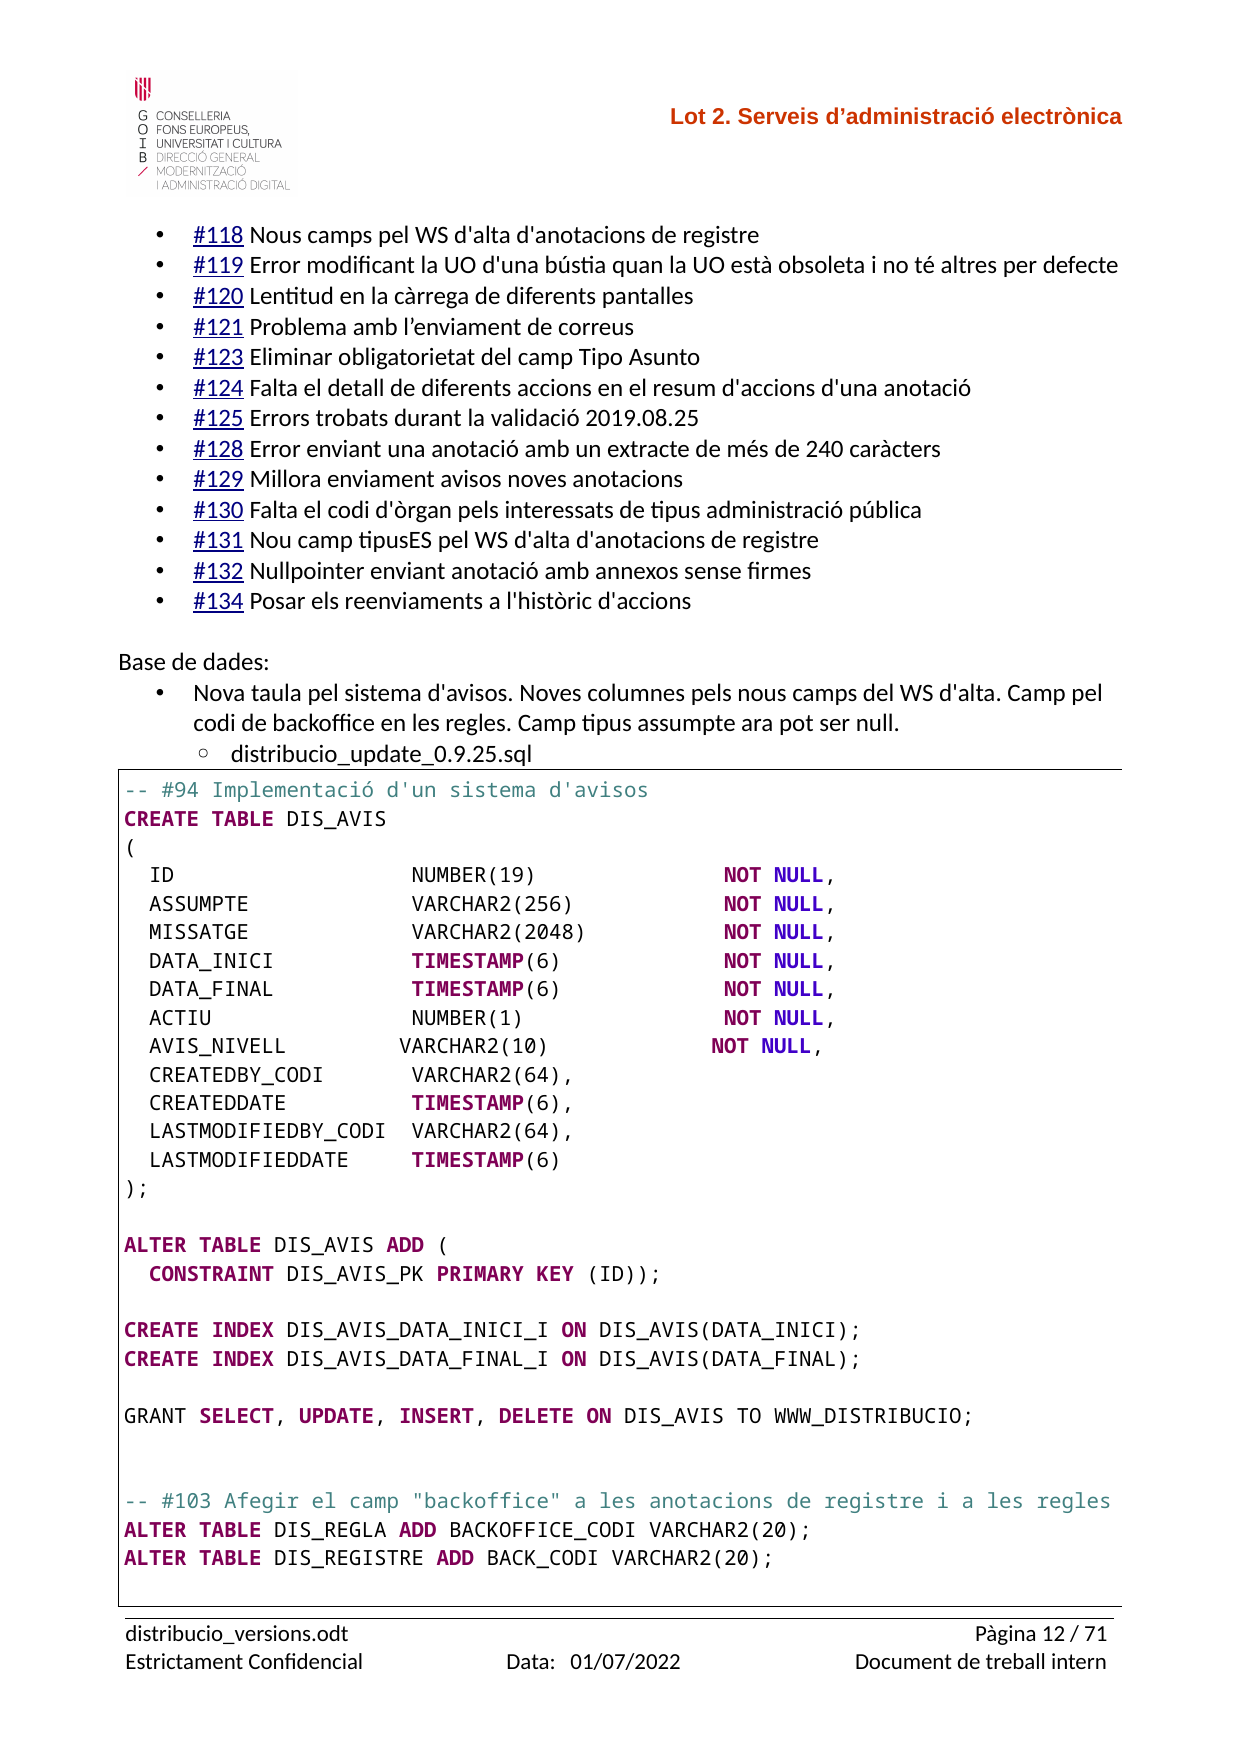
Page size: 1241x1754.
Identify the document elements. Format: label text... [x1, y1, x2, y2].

list #123 Eliminar obligatorietat del camp Tipo Asunto [156, 341, 1122, 372]
picture [126, 70, 299, 197]
list #120 Lentitud en la càrrega de diferents pantalles [156, 280, 1122, 311]
list #128 Error enviant una anotació amb un extracte de més de 240 caràcters [156, 433, 1122, 463]
list #130 Falta el codi d'òrgan pels interessats de tipus administració pública [156, 494, 1122, 524]
table_header -- #94 Implementació d'un sistema d'avisos CREATE TABLE DIS_AVIS ( ID NUMBER(19) NOT NULL, ASSUMPTE VARCHAR2(256) NOT NULL, MISSATGE VARCHAR2(2048) NOT NULL, DATA_INICI TIMESTAMP(6) NOT NULL, DATA_FINAL TIMESTAMP(6) NOT NULL, ACTIU NUMBER(1) NOT NULL, AVIS_NIVELL VARCHAR2(10) NOT NULL, CREATEDBY_CODI VARCHAR2(64), CREATEDDATE TIMESTAMP(6), LASTMODIFIEDBY_CODI VARCHAR2(64), LASTMODIFIEDDATE TIMESTAMP(6) ); ALTER TABLE DIS_AVIS ADD ( CONSTRAINT DIS_AVIS_PK PRIMARY KEY (ID)); CREATE INDEX DIS_AVIS_DATA_INICI_I ON DIS_AVIS(DATA_INICI); CREATE INDEX DIS_AVIS_DATA_FINAL_I ON DIS_AVIS(DATA_FINAL); GRANT SELECT, UPDATE, INSERT, DELETE ON DIS_AVIS TO WWW_DISTRIBUCIO; -- #103 Afegir el camp "backoffice" a les anotacions de registre i a les regles ALTER TABLE DIS_REGLA ADD BACKOFFICE_CODI VARCHAR2(20); ALTER TABLE DIS_REGISTRE ADD BACK_CODI VARCHAR2(20); [119, 770, 1122, 1606]
list distribucio_update_0.9.25.sql [193, 738, 1122, 768]
text Base de dades: [118, 646, 1122, 677]
list Nova taula pel sistema d'avisos. Noves columnes pels nous camps del WS d'alta. Camp pel codi de backoffice en les regles. Camp tipus assumpte ara pot ser null. [156, 677, 1122, 738]
list #121 Problema amb l’enviament de correus [156, 311, 1122, 341]
list #124 Falta el detall de diferents accions en el resum d'accions d'una anotació [156, 372, 1122, 402]
list #131 Nou camp tipusES pel WS d'alta d'anotacions de registre [156, 524, 1122, 555]
list #125 Errors trobats durant la validació 2019.08.25 [156, 402, 1122, 433]
list #119 Error modificant la UO d'una bústia quan la UO està obsoleta i no té altres per defecte [156, 250, 1122, 280]
list #134 Posar els reenviaments a l'històric d'accions [156, 585, 1122, 616]
list #129 Millora enviament avisos noves anotacions [156, 463, 1122, 494]
list #118 Nous camps pel WS d'alta d'anotacions de registre [156, 219, 1122, 250]
list #132 Nullpointer enviant anotació amb annexos sense firmes [156, 555, 1122, 585]
